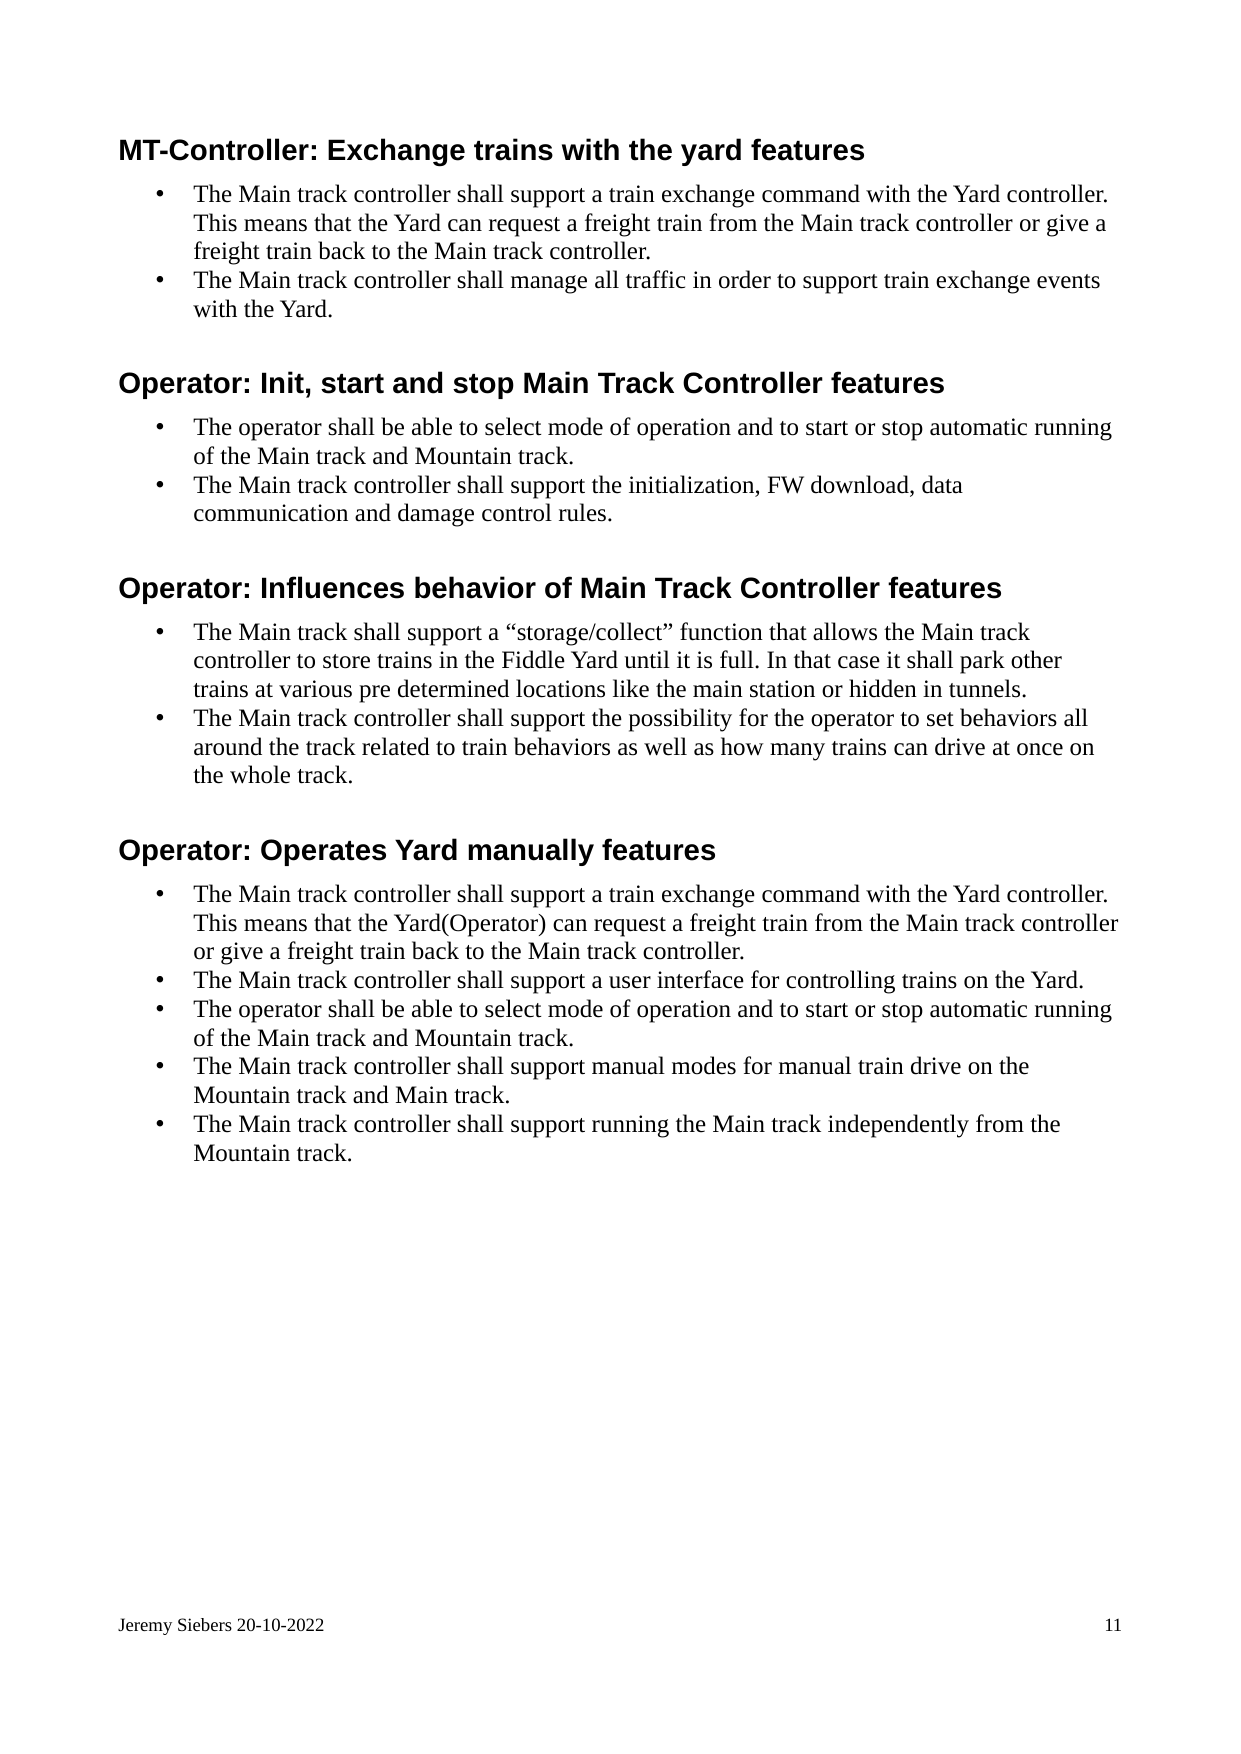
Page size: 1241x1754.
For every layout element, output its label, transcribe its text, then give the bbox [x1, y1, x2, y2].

list The Main track controller shall support manual modes for manual train drive on the Mountain track and Main track. [156, 1051, 1122, 1109]
list The Main track controller shall support the initialization, FW download, data communication and damage control rules. [156, 470, 1122, 527]
subtitle Operator: Init, start and stop Main Track Controller features [118, 366, 1122, 400]
list The Main track controller shall support a user interface for controlling trains on the Yard. [156, 965, 1122, 994]
list The Main track controller shall support a train exchange command with the Yard controller. This means that the Yard(Operator) can request a freight train from the Main track controller or give a freight train back to the Main track controller. [156, 879, 1122, 965]
list The operator shall be able to select mode of operation and to start or stop automatic running of the Main track and Mountain track. [156, 994, 1122, 1051]
list The operator shall be able to select mode of operation and to start or stop automatic running of the Main track and Mountain track. [156, 412, 1122, 470]
list The Main track shall support a “storage/collect” function that allows the Main track controller to store trains in the Fiddle Yard until it is full. In that case it shall park other trains at various pre determined locations like the main station or hidden in tunnels. [156, 617, 1122, 703]
list The Main track controller shall manage all traffic in order to support train exchange events with the Yard. [156, 265, 1122, 323]
subtitle MT-Controller: Exchange trains with the yard features [118, 133, 1122, 166]
subtitle Operator: Operates Yard manually features [118, 833, 1122, 866]
subtitle Operator: Influences behavior of Main Track Controller features [118, 571, 1122, 604]
list The Main track controller shall support a train exchange command with the Yard controller. This means that the Yard can request a freight train from the Main track controller or give a freight train back to the Main track controller. [156, 179, 1122, 265]
list The Main track controller shall support the possibility for the operator to set behaviors all around the track related to train behaviors as well as how many trains can drive at once on the whole track. [156, 703, 1122, 789]
list The Main track controller shall support running the Main track independently from the Mountain track. [156, 1109, 1122, 1166]
